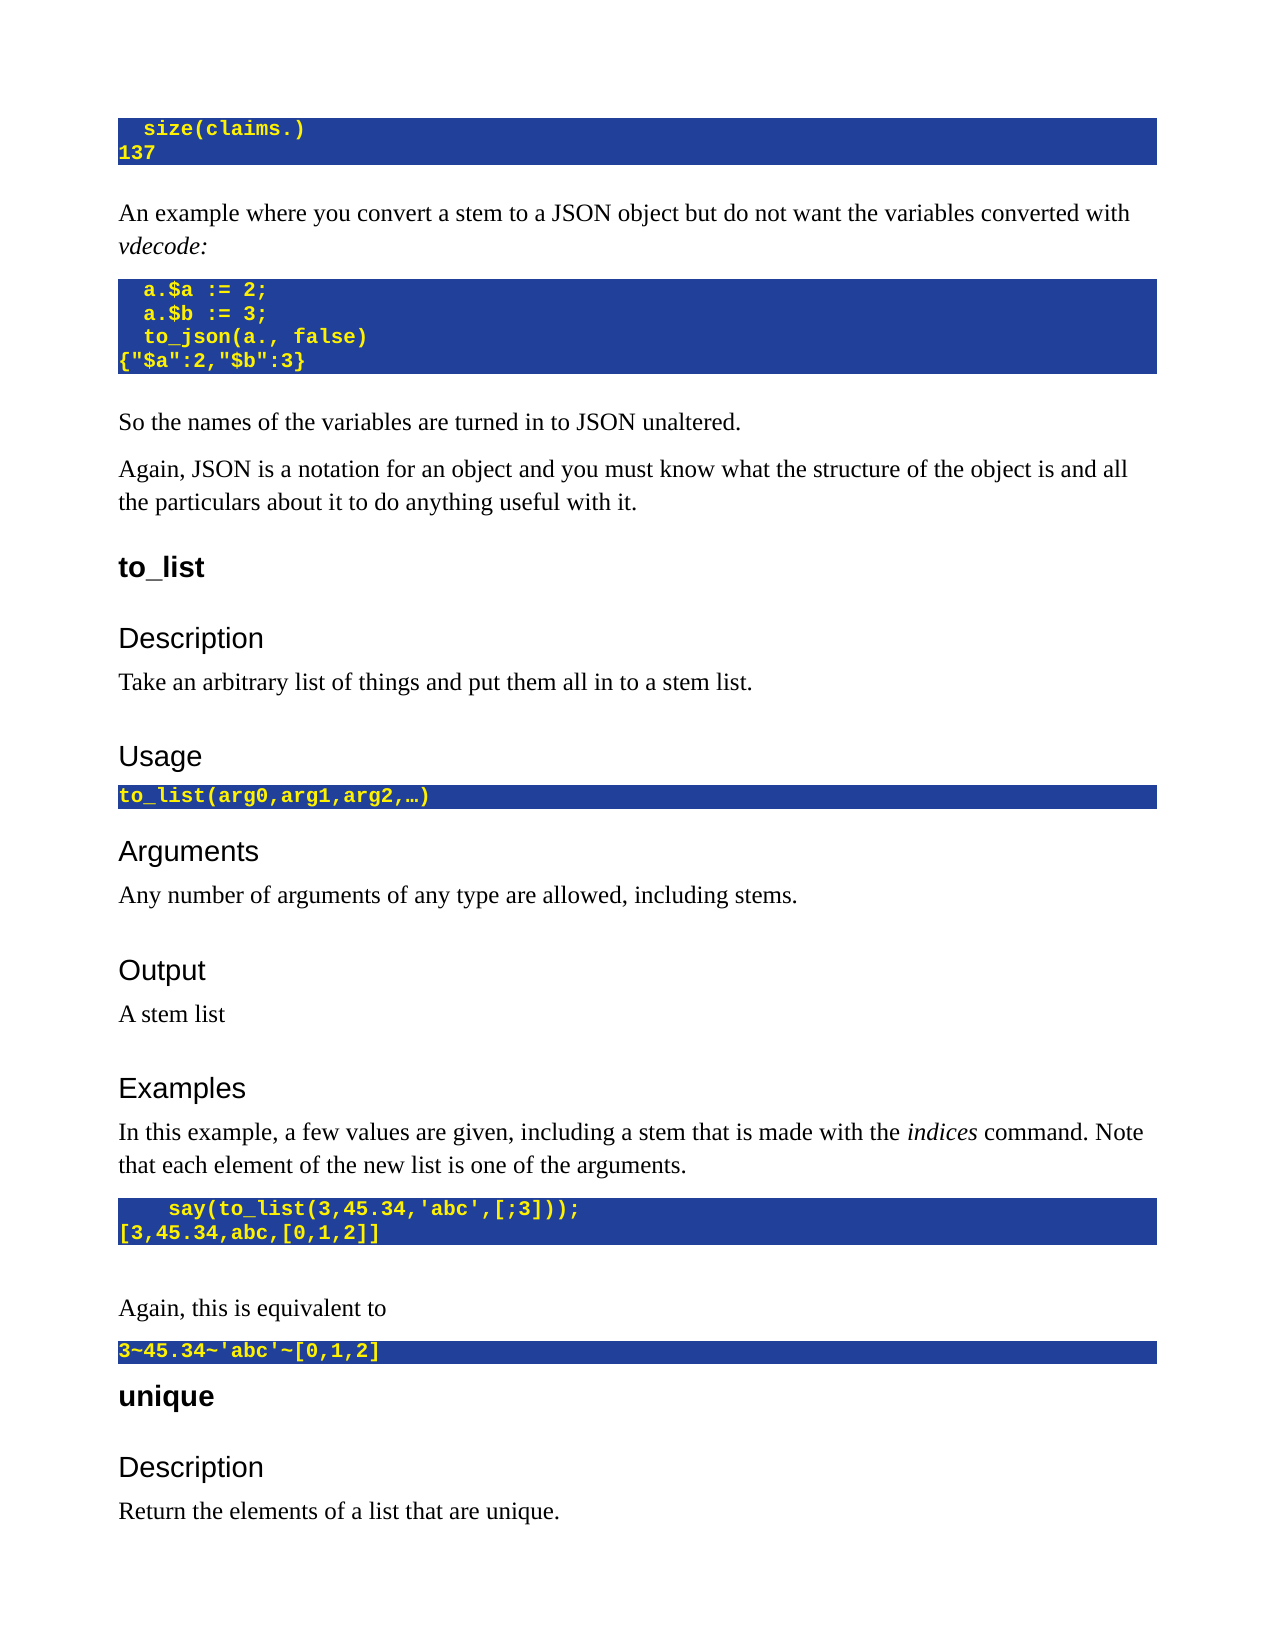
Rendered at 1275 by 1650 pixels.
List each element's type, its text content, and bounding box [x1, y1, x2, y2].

subtitle Output [118, 953, 1157, 986]
text a.$a := 2; [118, 279, 1157, 303]
text [3,45.34,abc,[0,1,2]] [118, 1222, 1157, 1245]
text 3~45.34~'abc'~[0,1,2] [118, 1341, 1157, 1364]
text a.$b := 3; [118, 303, 1157, 326]
text Take an arbitrary list of things and put them all in to a stem list. [118, 667, 1157, 696]
subtitle Description [118, 621, 1157, 654]
text So the names of the variables are turned in to JSON unaltered. [118, 374, 1157, 435]
subtitle unique [118, 1379, 1157, 1412]
text size(claims.) [118, 118, 1157, 142]
subtitle Arguments [118, 834, 1157, 868]
text say(to_list(3,45.34,'abc',[;3])); [118, 1198, 1157, 1222]
text to_list(arg0,arg1,arg2,…) [118, 785, 1157, 809]
text Again, this is equivalent to [118, 1293, 1157, 1322]
subtitle to_list [118, 549, 1157, 583]
text to_json(a., false) [118, 326, 1157, 350]
text {"$a":2,"$b":3} [118, 350, 1157, 374]
text Return the elements of a list that are unique. [118, 1496, 1157, 1525]
subtitle Examples [118, 1071, 1157, 1105]
text A stem list [118, 999, 1157, 1027]
text Again, JSON is a notation for an object and you must know what the structure of the object is and all the particulars about it to do anything useful with it. [118, 454, 1157, 516]
subtitle Usage [118, 739, 1157, 773]
text Any number of arguments of any type are allowed, including stems. [118, 880, 1157, 909]
text 137 [118, 142, 1157, 165]
text In this example, a few values are given, including a stem that is made with the indices command. Note that each element of the new list is one of the arguments. [118, 1117, 1157, 1179]
text An example where you convert a stem to a JSON object but do not want the variables converted with vdecode: [118, 165, 1157, 260]
subtitle Description [118, 1450, 1157, 1483]
